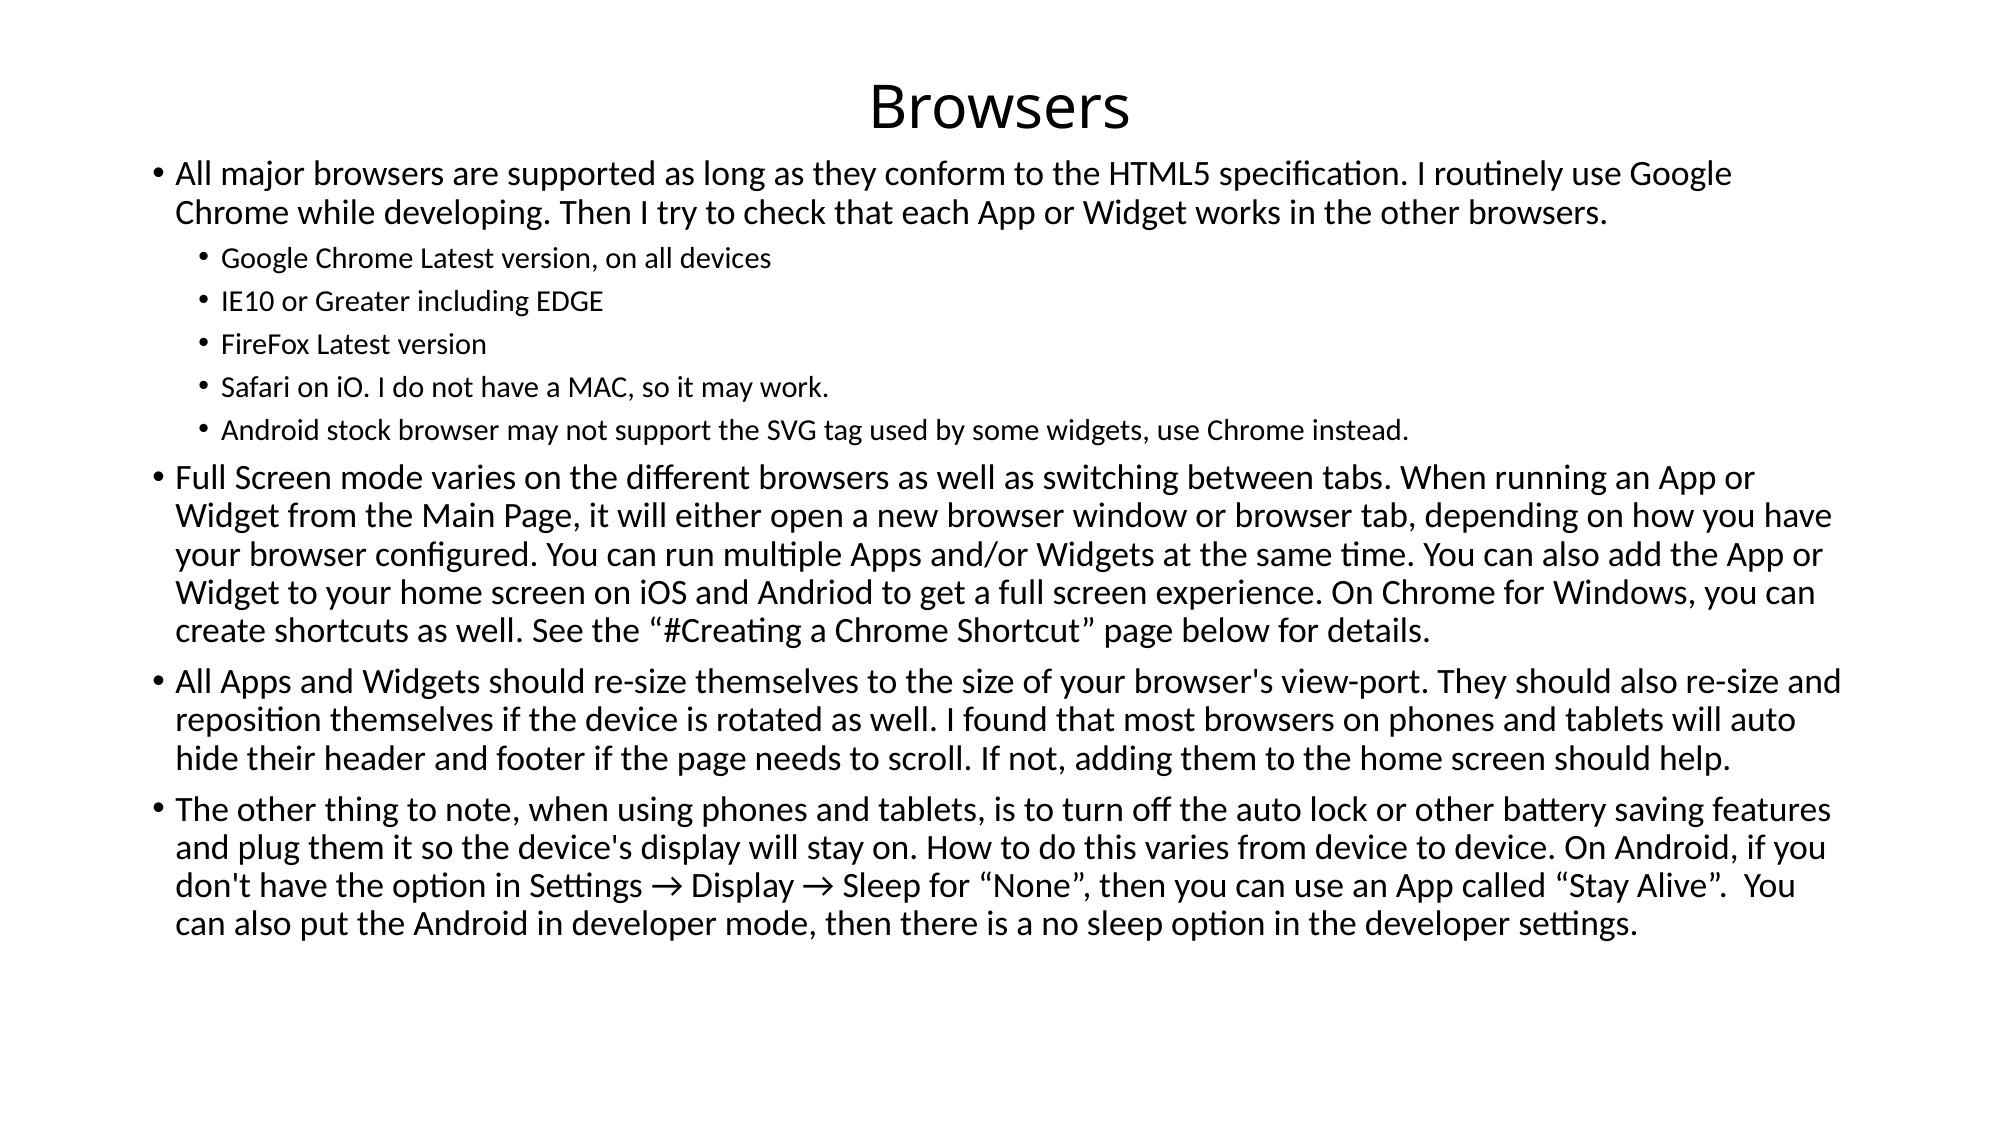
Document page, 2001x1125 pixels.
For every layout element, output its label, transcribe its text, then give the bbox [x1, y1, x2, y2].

list All major browsers are supported as long as they conform to the HTML5 specification. I routinely use Google Chrome while developing. Then I try to check that each App or Widget works in the other browsers. Google Chrome Latest version, on all devices IE10 or Greater including EDGE FireFox Latest version Safari on iO. I do not have a MAC, so it may work. Android stock browser may not support the SVG tag used by some widgets, use Chrome instead. Full Screen mode varies on the different browsers as well as switching between tabs. When running an App or Widget from the Main Page, it will either open a new browser window or browser tab, depending on how you have your browser configured. You can run multiple Apps and/or Widgets at the same time. You can also add the App or Widget to your home screen on iOS and Andriod to get a full screen experience. On Chrome for Windows, you can create shortcuts as well. See the “#Creating a Chrome Shortcut” page below for details. All Apps and Widgets should re-size themselves to the size of your browser's view-port. They should also re-size and reposition themselves if the device is rotated as well. I found that most browsers on phones and tablets will auto hide their header and footer if the page needs to scroll. If not, adding them to the home screen should help. The other thing to note, when using phones and tablets, is to turn off the auto lock or other battery saving features and plug them it so the device's display will stay on. How to do this varies from device to device. On Android, if you don't have the option in Settings → Display → Sleep for “None”, then you can use an App called “Stay Alive”. You can also put the Android in developer mode, then there is a no sleep option in the developer settings. [137, 147, 1863, 1014]
title Browsers [137, 59, 1863, 147]
